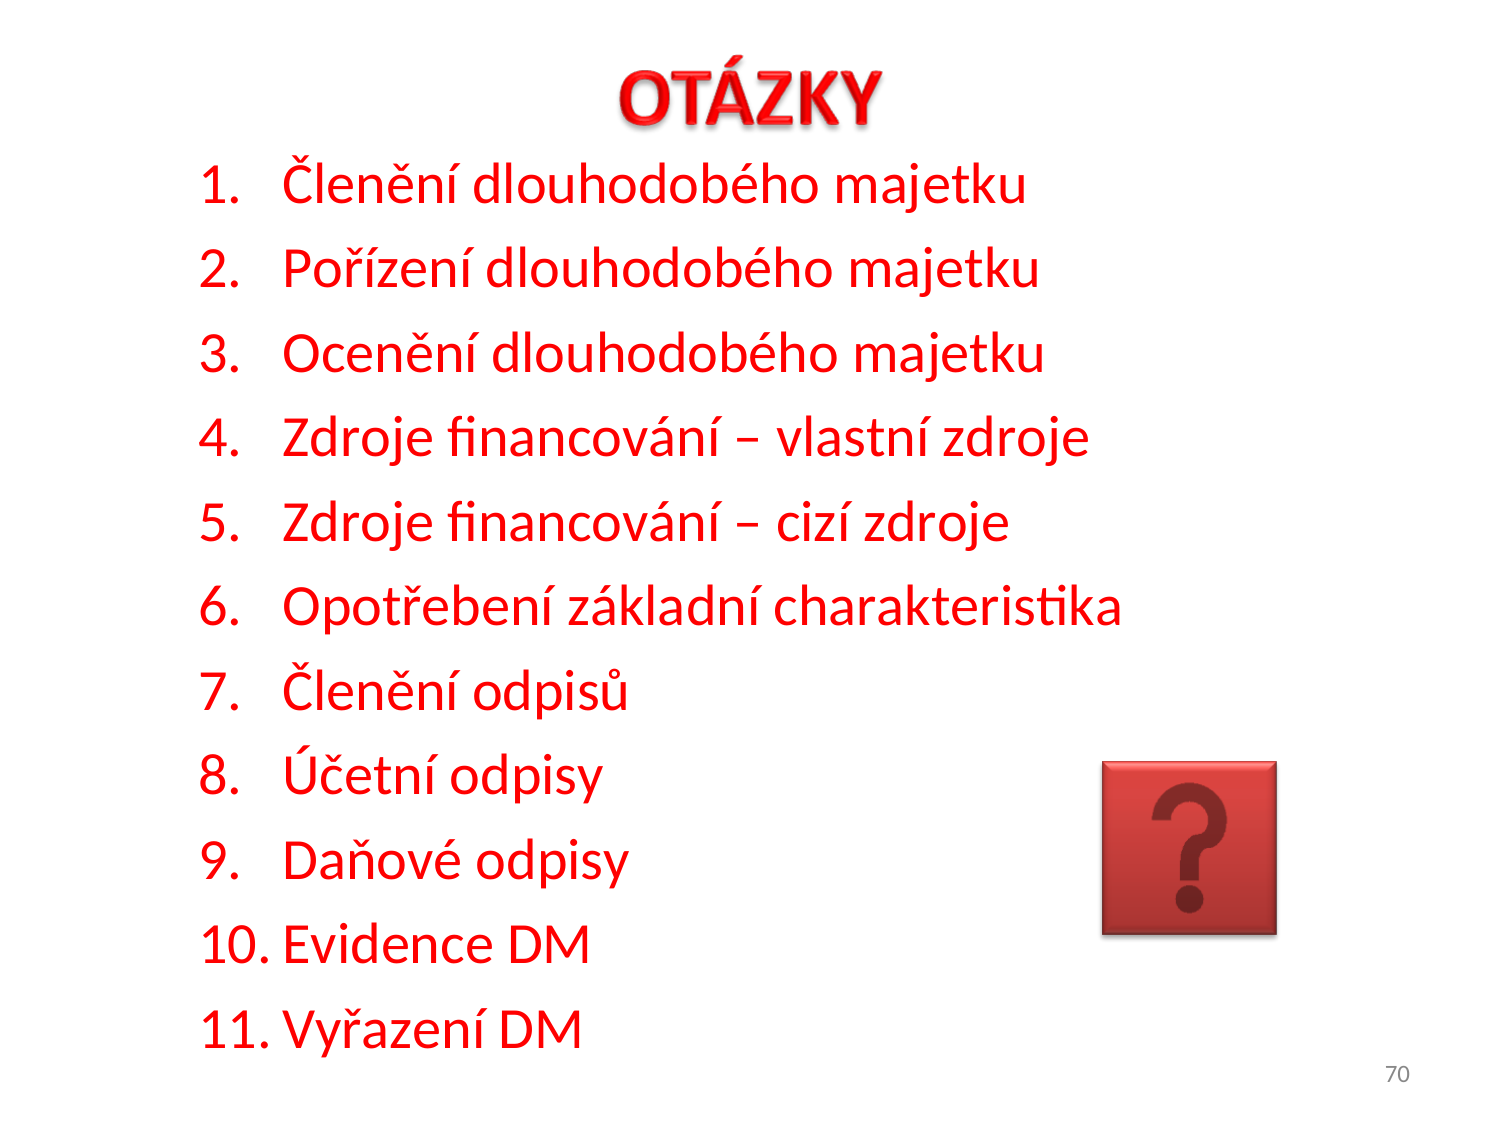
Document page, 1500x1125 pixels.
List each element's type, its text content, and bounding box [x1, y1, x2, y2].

picture [1093, 756, 1285, 947]
text_box [1074, 1042, 1426, 1103]
text_box [65, 15, 1435, 164]
list Členění dlouhodobého majetku Pořízení dlouhodobého majetku Ocenění dlouhodobého majetku Zdroje financování – vlastní zdroje Zdroje financování – cizí zdroje Opotřebení základní charakteristika Členění odpisů Účetní odpisy Daňové odpisy Evidence DM Vyřazení DM [183, 164, 1390, 1125]
